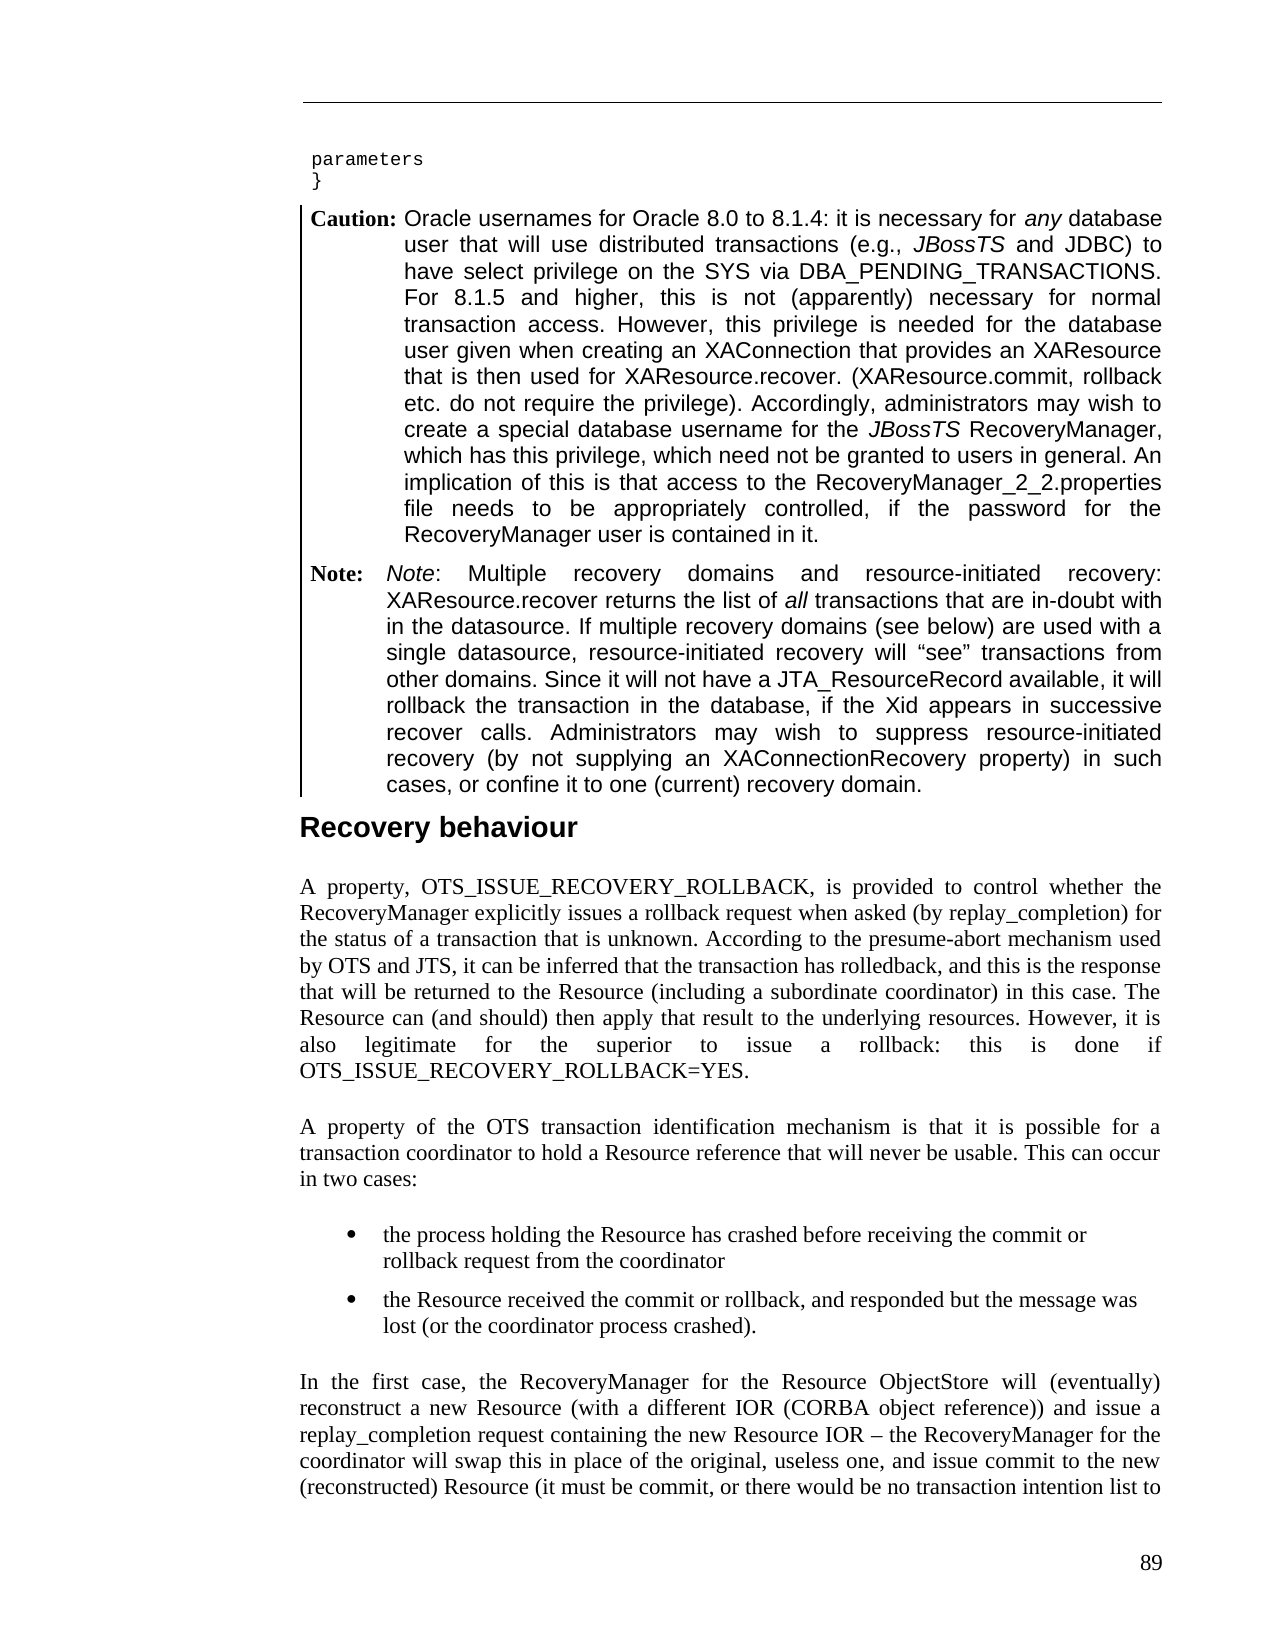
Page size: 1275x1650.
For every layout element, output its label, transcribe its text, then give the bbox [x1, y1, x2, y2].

text parameters } [311, 150, 1162, 192]
list the Resource received the commit or rollback, and responded but the message was lost (or the coordinator process crashed). [347, 1286, 1162, 1339]
text In the first case, the RecoveryManager for the Resource ObjectStore will (eventually) reconstruct a new Resource (with a different IOR (CORBA object reference)) and issue a replay_completion request containing the new Resource IOR – the RecoveryManager for the coordinator will swap this in place of the original, useless one, and issue commit to the new (reconstructed) Resource (it must be commit, or there would be no transaction intention list to [299, 1368, 1162, 1500]
list Note: Multiple recovery domains and resource-initiated recovery: XAResource.recover returns the list of all transactions that are in-doubt with in the datasource. If multiple recovery domains (see below) are used with a single datasource, resource-initiated recovery will “see” transactions from other domains. Since it will not have a JTA_ResourceRecord available, it will rollback the transaction in the database, if the Xid appears in successive recover calls. Administrators may wish to suppress resource-initiated recovery (by not supplying an XAConnectionRecovery property) in such cases, or confine it to one (current) recovery domain. [302, 560, 1162, 797]
text A property of the OTS transaction identification mechanism is that it is possible for a transaction coordinator to hold a Resource reference that will never be usable. This can occur in two cases: [299, 1113, 1162, 1192]
text A property, OTS_ISSUE_RECOVERY_ROLLBACK, is provided to control whether the RecoveryManager explicitly issues a rollback request when asked (by replay_completion) for the status of a transaction that is unknown. According to the presume-abort mechanism used by OTS and JTS, it can be inferred that the transaction has rolledback, and this is the response that will be returned to the Resource (including a subordinate coordinator) in this case. The Resource can (and should) then apply that result to the underlying resources. However, it is also legitimate for the superior to issue a rollback: this is done if OTS_ISSUE_RECOVERY_ROLLBACK=YES. [299, 873, 1162, 1083]
list Oracle usernames for Oracle 8.0 to 8.1.4: it is necessary for any database user that will use distributed transactions (e.g., JBossTS and JDBC) to have select privilege on the SYS via DBA_PENDING_TRANSACTIONS. For 8.1.5 and higher, this is not (apparently) necessary for normal transaction access. However, this privilege is needed for the database user given when creating an XAConnection that provides an XAResource that is then used for XAResource.recover. (XAResource.commit, rollback etc. do not require the privilege). Accordingly, administrators may wish to create a special database username for the JBossTS RecoveryManager, which has this privilege, which need not be granted to users in general. An implication of this is that access to the RecoveryManager_2_2.properties file needs to be appropriately controlled, if the password for the RecoveryManager user is contained in it. [302, 205, 1162, 548]
subtitle Recovery behaviour [187, 810, 1162, 843]
list the process holding the Resource has crashed before receiving the commit or rollback request from the coordinator [347, 1221, 1162, 1274]
